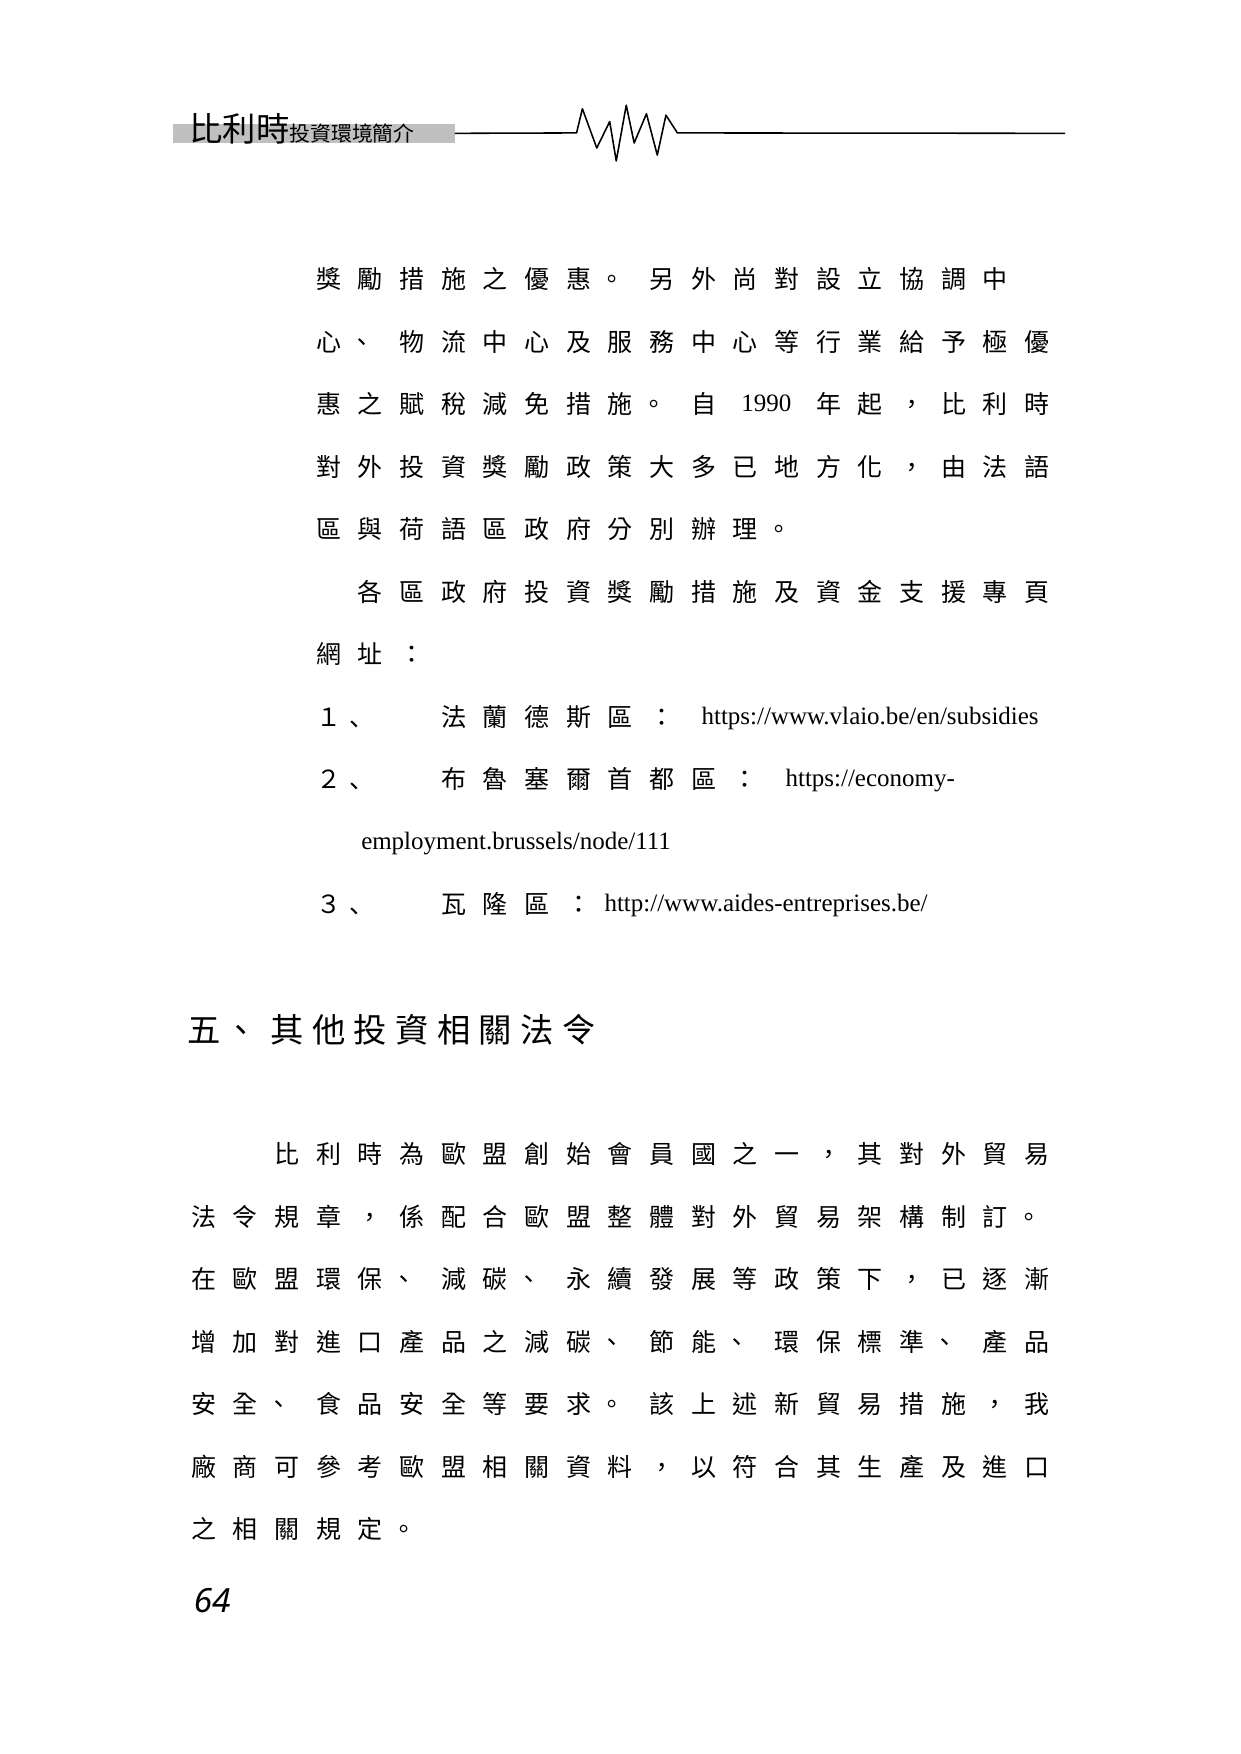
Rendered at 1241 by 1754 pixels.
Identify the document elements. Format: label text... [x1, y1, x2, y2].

text 五、其他投資相關法令 [183, 986, 1058, 1049]
text １、 法蘭德斯區：https://www.vlaio.be/en/subsidies [281, 674, 1058, 736]
text 比利時為歐盟創始會員國之一，其對外貿易法令規章，係配合歐盟整體對外貿易架構制訂。在歐盟環保、減碳、永續發展等政策下，已逐漸增加對進口產品之減碳、節能、環保標準、產品安全、食品安全等要求。該上述新貿易措施，我廠商可參考歐盟相關資料，以符合其生產及進口之相關規定。 [183, 1111, 1058, 1549]
text 獎勵措施之優惠。另外尚對設立協調中心、物流中心及服務中心等行業給予極優惠之賦稅減免措施。自1990年起，比利時對外投資獎勵政策大多已地方化，由法語區與荷語區政府分別辦理。 [281, 236, 1058, 549]
text ３、 瓦隆區：http://www.aides-entreprises.be/ [281, 861, 1058, 924]
text 各區政府投資獎勵措施及資金支援專頁網址： [281, 549, 1058, 674]
text ２、 布魯塞爾首都區：https://economy-employment.brussels/node/111 [281, 736, 1058, 861]
